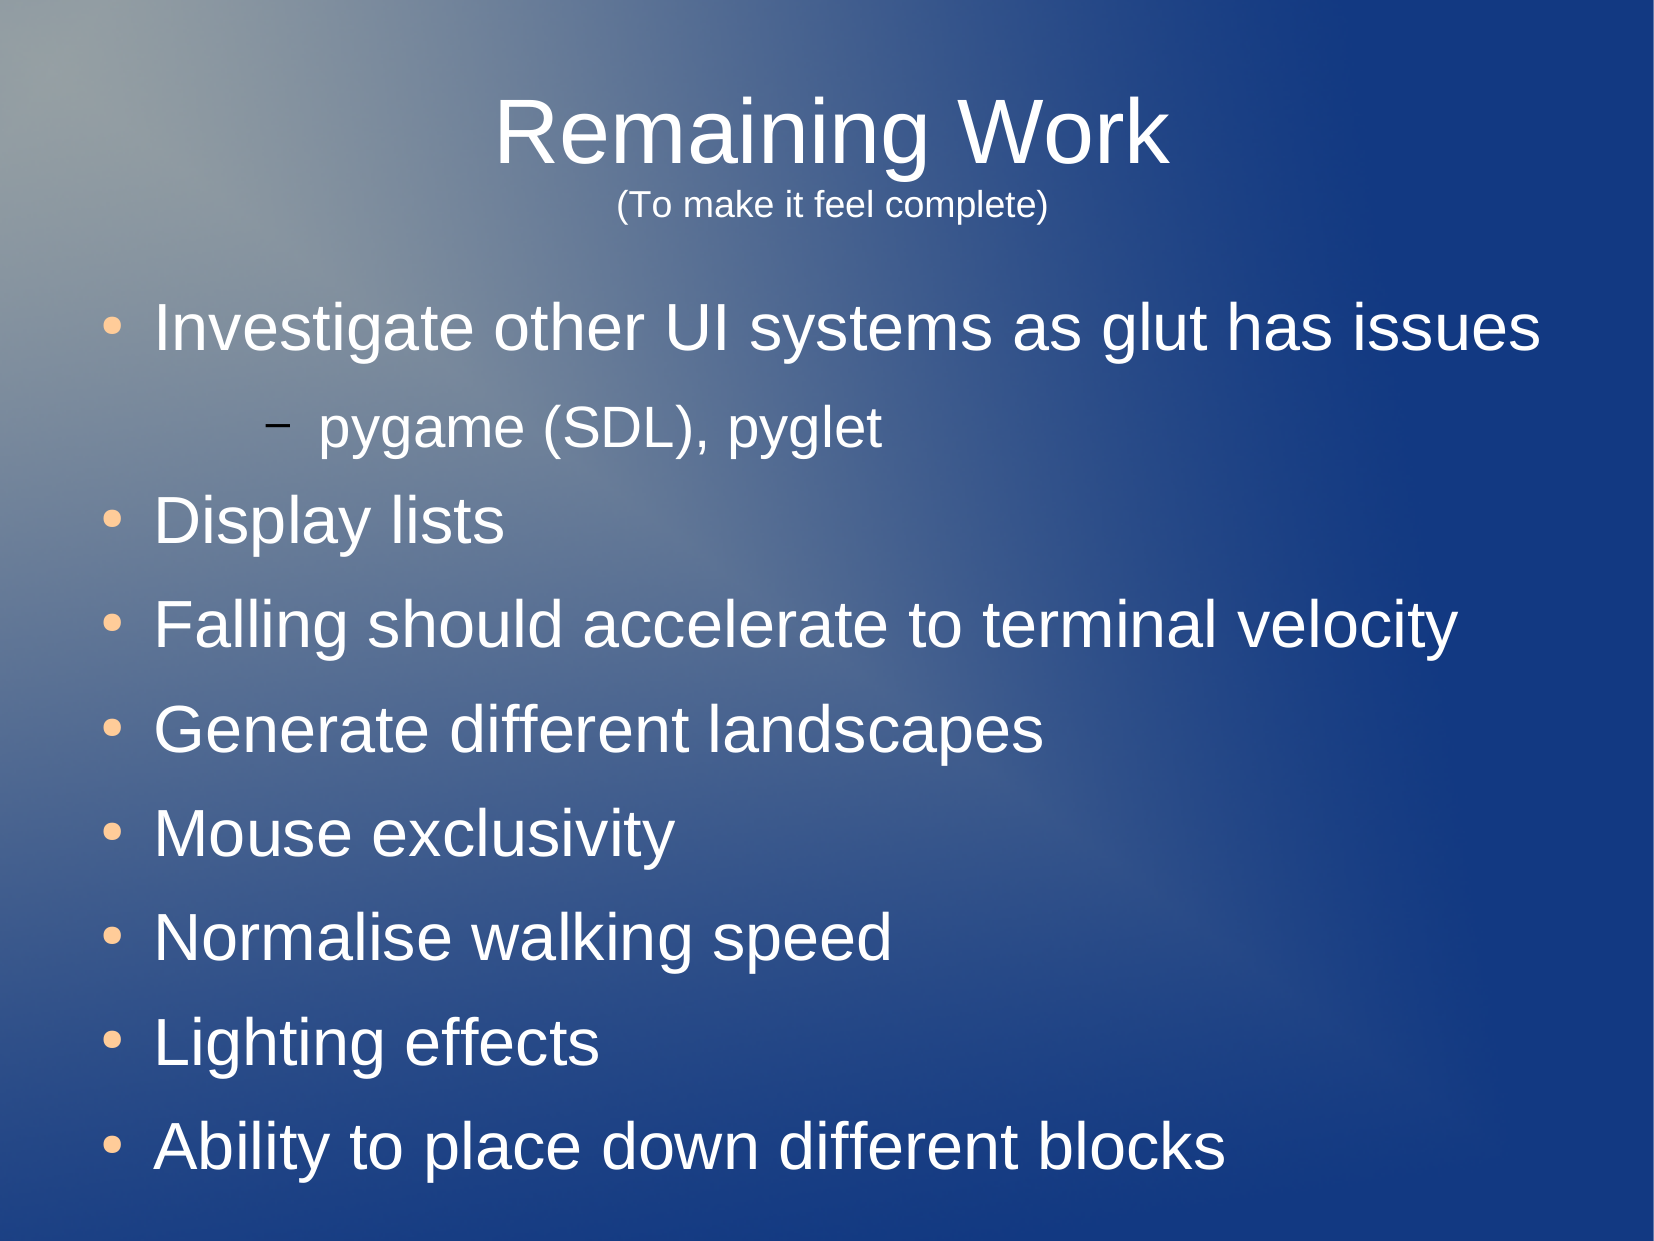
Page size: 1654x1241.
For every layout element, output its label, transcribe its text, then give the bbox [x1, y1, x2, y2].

list Investigate other UI systems as glut has issues pygame (SDL), pyglet Display lists Falling should accelerate to terminal velocity Generate different landscapes Mouse exclusivity Normalise walking speed Lighting effects Ability to place down different blocks [82, 290, 1571, 1241]
title Remaining Work (To make it feel complete) [88, 49, 1577, 257]
picture [0, 0, 1654, 1241]
